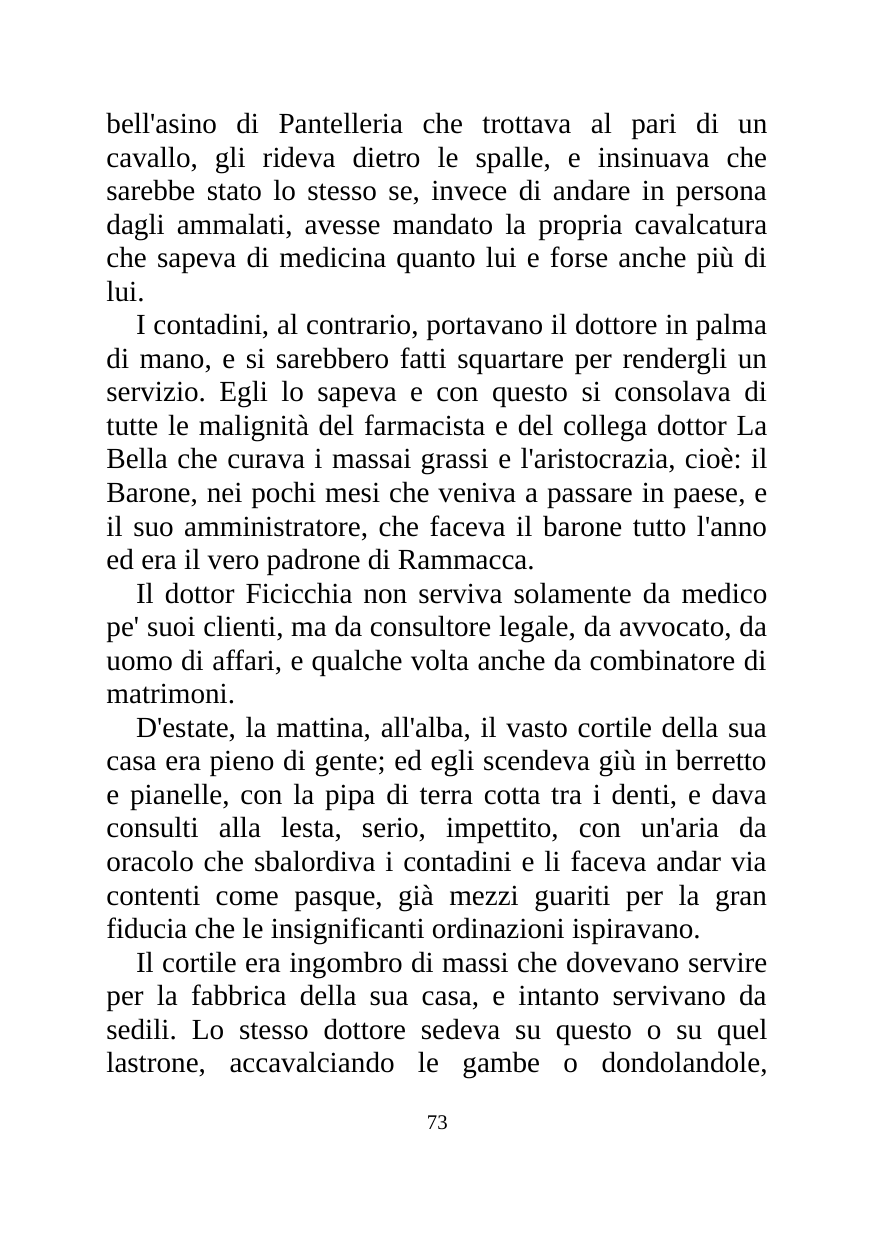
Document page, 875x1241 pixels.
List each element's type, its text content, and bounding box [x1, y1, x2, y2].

text D'estate, la mattina, all'alba, il vasto cortile della sua casa era pieno di gente; ed egli scendeva giù in berretto e pianelle, con la pipa di terra cotta tra i denti, e dava consulti alla lesta, serio, impettito, con un'aria da oracolo che sbalordiva i contadini e li faceva andar via contenti come pasque, già mezzi guariti per la gran fiducia che le insignificanti ordinazioni ispiravano. [106, 710, 768, 945]
text Il dottor Ficicchia non serviva solamente da medico pe' suoi clienti, ma da consultore legale, da avvocato, da uomo di affari, e qualche volta anche da combinatore di matrimoni. [106, 576, 768, 710]
text Il cortile era ingombro di massi che dovevano servire per la fabbrica della sua casa, e intanto servivano da sedili. Lo stesso dottore sedeva su questo o su quel lastrone, accavalciando le gambe o dondolandole, [106, 945, 768, 1079]
text bell'asino di Pantelleria che trottava al pari di un cavallo, gli rideva dietro le spalle, e insinuava che sarebbe stato lo stesso se, invece di andare in persona dagli ammalati, avesse mandato la propria cavalcatura che sapeva di medicina quanto lui e forse anche più di lui. [106, 106, 768, 307]
text I contadini, al contrario, portavano il dottore in palma di mano, e si sarebbero fatti squartare per rendergli un servizio. Egli lo sapeva e con questo si consolava di tutte le malignità del farmacista e del collega dottor La Bella che curava i massai grassi e l'aristocrazia, cioè: il Barone, nei pochi mesi che veniva a passare in paese, e il suo amministratore, che faceva il barone tutto l'anno ed era il vero padrone di Rammacca. [106, 307, 768, 576]
